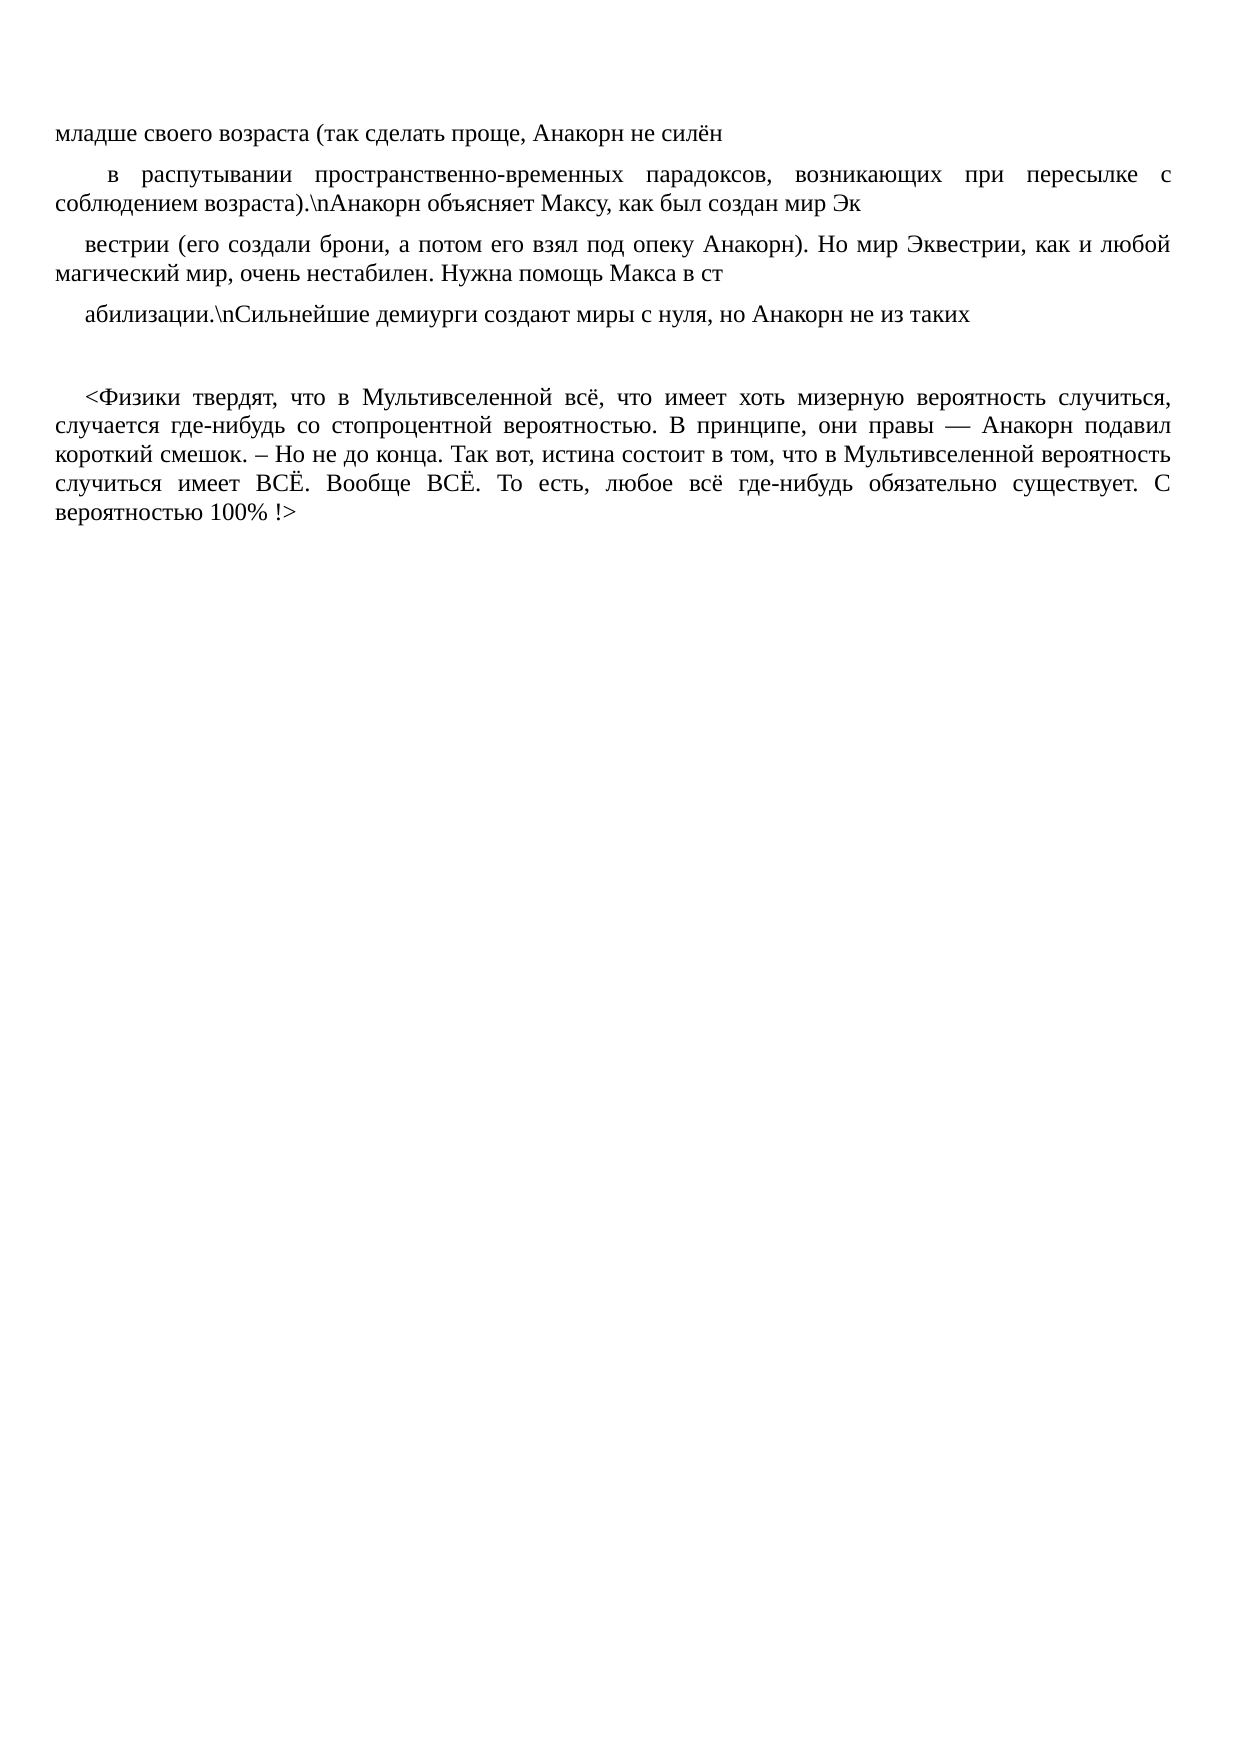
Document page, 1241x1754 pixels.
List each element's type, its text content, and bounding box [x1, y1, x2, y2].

text вестрии (его создали брони, а потом его взял под опеку Анакорн). Но мир Эквестрии, как и любой магический мир, очень нестабилен. Нужна помощь Макса в ст [55, 229, 1172, 287]
text <Физики твердят, что в Мультивселенной всё, что имеет хоть мизерную вероятность случиться, случается где-нибудь со стопроцентной вероятностью. В принципе, они правы — Анакорн подавил короткий смешок. – Но не до конца. Так вот, истина состоит в том, что в Мультивселенной вероятность случиться имеет ВСЁ. Вообще ВСЁ. То есть, любое всё где-нибудь обязательно существует. С вероятностью 100% !> [55, 382, 1172, 526]
text абилизации.\nСильнейшие демиурги создают миры с нуля, но Анакорн не из таких [55, 299, 1172, 328]
text в распутывании пространственно-временных парадоксов, возникающих при пересылке с соблюдением возраста).\nАнакорн объясняет Максу, как был создан мир Эк [55, 159, 1172, 217]
text младше своего возраста (так сделать проще, Анакорн не силён [55, 118, 1172, 147]
